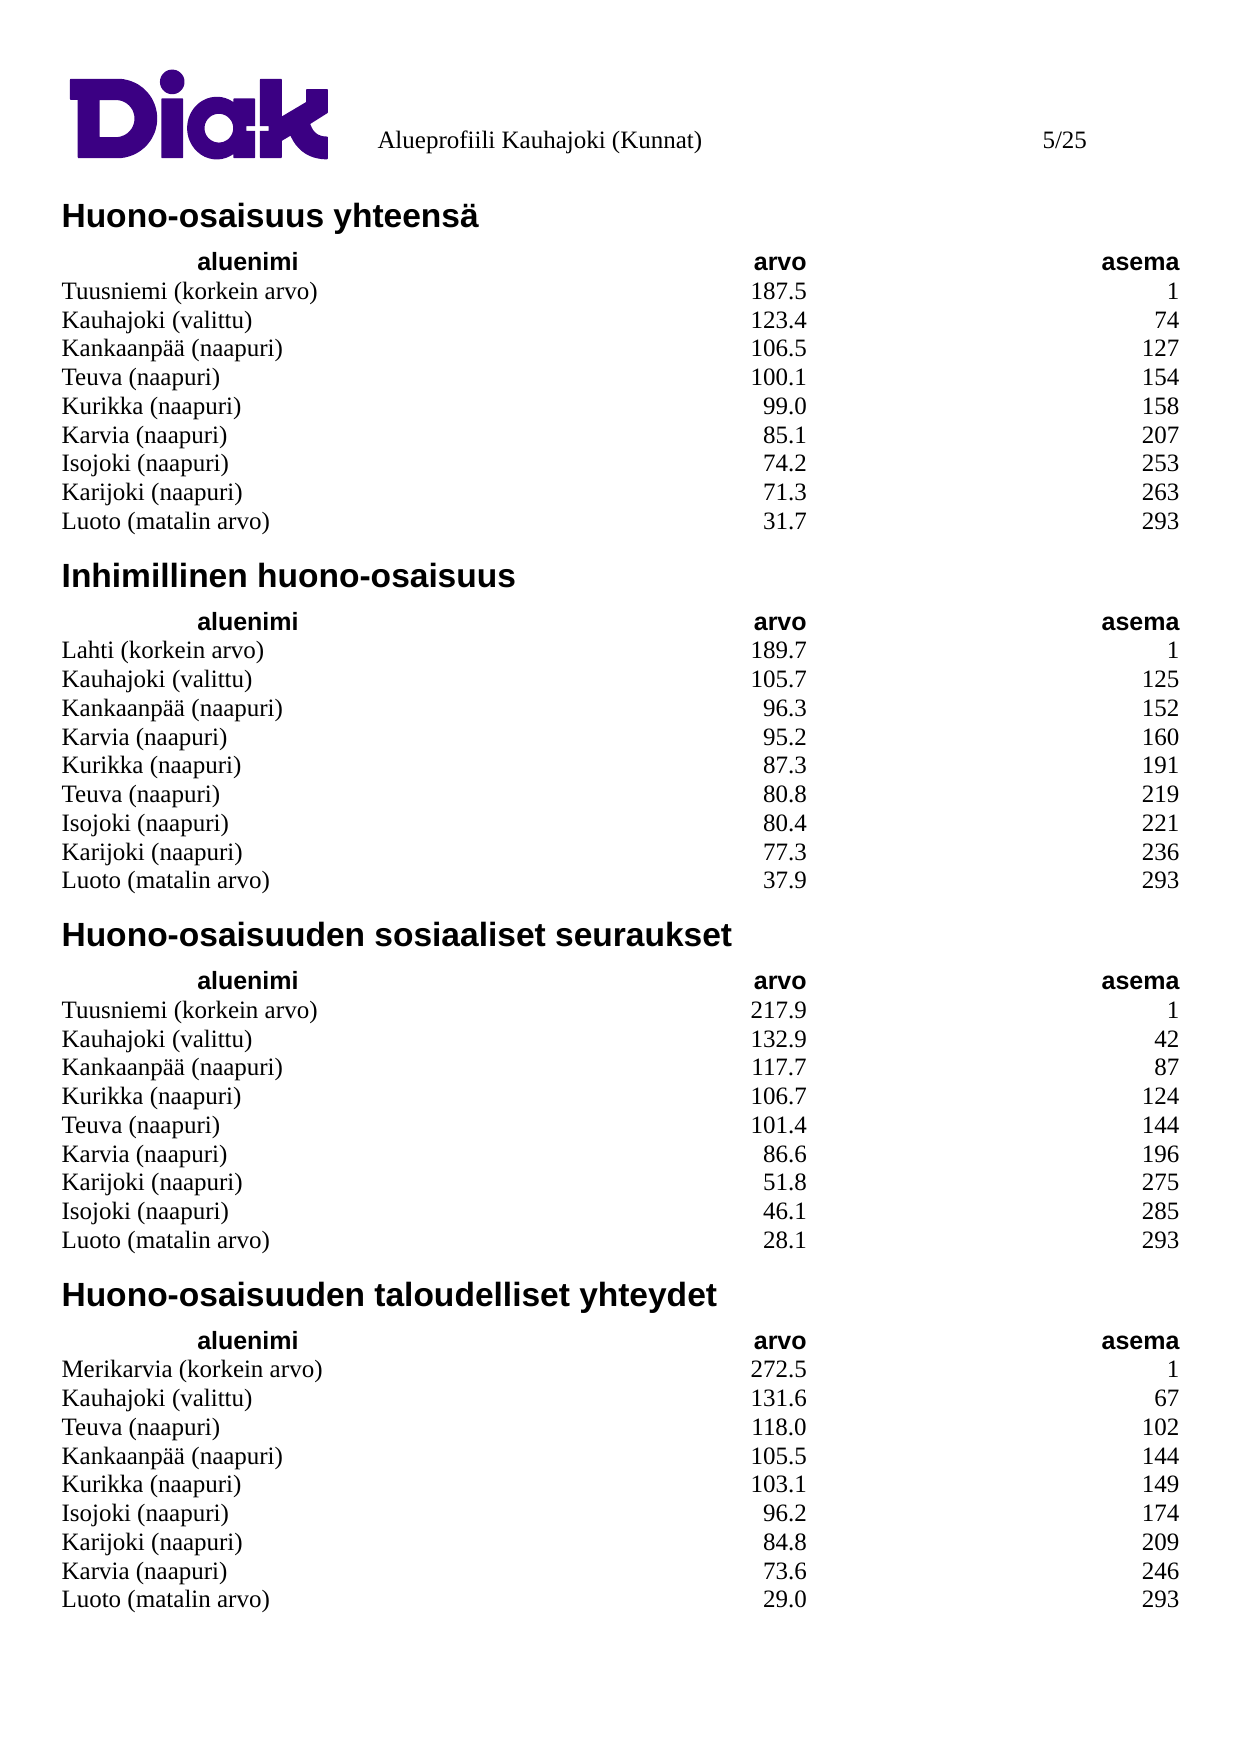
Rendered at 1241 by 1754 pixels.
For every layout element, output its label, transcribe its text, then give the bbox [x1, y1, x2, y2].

table_cell 85.1 [434, 420, 806, 448]
subtitle Huono-osaisuuden taloudelliset yhteydet [61, 1274, 1179, 1313]
table_cell 95.2 [434, 722, 806, 751]
table_header aluenimi [61, 966, 434, 995]
subtitle Inhimillinen huono-osaisuus [61, 556, 1179, 594]
table_cell 149 [806, 1470, 1179, 1498]
table_cell 196 [806, 1139, 1179, 1167]
table_cell 293 [806, 506, 1179, 535]
table_cell 106.5 [434, 334, 806, 362]
table_cell 1 [806, 636, 1179, 664]
table_cell 123.4 [434, 305, 806, 333]
table_cell Teuva (naapuri) [61, 779, 434, 808]
table_header aluenimi [61, 247, 434, 276]
table_cell 46.1 [434, 1196, 806, 1225]
table_cell Karvia (naapuri) [61, 722, 434, 751]
table_cell 105.5 [434, 1441, 806, 1469]
table_cell 132.9 [434, 1024, 806, 1052]
table_cell 174 [806, 1498, 1179, 1527]
table_header asema [806, 966, 1179, 995]
table_cell 102 [806, 1412, 1179, 1441]
table_cell Teuva (naapuri) [61, 362, 434, 391]
table_cell 118.0 [434, 1412, 806, 1441]
table_cell 285 [806, 1196, 1179, 1225]
table_cell Kauhajoki (valittu) [61, 1383, 434, 1412]
table_cell 96.2 [434, 1498, 806, 1527]
table_cell Isojoki (naapuri) [61, 449, 434, 477]
table_header asema [806, 607, 1179, 636]
table_cell 158 [806, 391, 1179, 420]
table_cell 253 [806, 449, 1179, 477]
table_cell 106.7 [434, 1081, 806, 1110]
table_cell 86.6 [434, 1139, 806, 1167]
table_cell Kankaanpää (naapuri) [61, 1053, 434, 1081]
table_cell 74.2 [434, 449, 806, 477]
table_cell Lahti (korkein arvo) [61, 636, 434, 664]
table_cell 100.1 [434, 362, 806, 391]
table_header asema [806, 1326, 1179, 1354]
table_cell 105.7 [434, 664, 806, 693]
table_cell 1 [806, 995, 1179, 1024]
table_cell Kurikka (naapuri) [61, 1470, 434, 1498]
table_cell 29.0 [434, 1585, 806, 1613]
table_cell Kauhajoki (valittu) [61, 664, 434, 693]
table_cell 144 [806, 1110, 1179, 1139]
table_cell 99.0 [434, 391, 806, 420]
table_cell Kankaanpää (naapuri) [61, 693, 434, 722]
table_cell 154 [806, 362, 1179, 391]
table_cell 117.7 [434, 1053, 806, 1081]
table_cell 144 [806, 1441, 1179, 1469]
table_cell 127 [806, 334, 1179, 362]
table_header arvo [434, 247, 806, 276]
table_cell Isojoki (naapuri) [61, 808, 434, 837]
table_cell 191 [806, 751, 1179, 779]
table_cell Merikarvia (korkein arvo) [61, 1355, 434, 1383]
table_cell Karvia (naapuri) [61, 420, 434, 448]
table_cell 73.6 [434, 1556, 806, 1584]
table_cell 80.4 [434, 808, 806, 837]
table_cell Karvia (naapuri) [61, 1139, 434, 1167]
table_cell 217.9 [434, 995, 806, 1024]
table_cell 84.8 [434, 1527, 806, 1556]
table_cell 189.7 [434, 636, 806, 664]
table_cell 124 [806, 1081, 1179, 1110]
table_header arvo [434, 966, 806, 995]
table_cell 1 [806, 1355, 1179, 1383]
table_cell 160 [806, 722, 1179, 751]
table_cell 131.6 [434, 1383, 806, 1412]
table_cell 96.3 [434, 693, 806, 722]
table_cell 152 [806, 693, 1179, 722]
table_cell Kurikka (naapuri) [61, 391, 434, 420]
table_cell 87 [806, 1053, 1179, 1081]
table_cell 293 [806, 866, 1179, 894]
table_cell 87.3 [434, 751, 806, 779]
table_cell Teuva (naapuri) [61, 1110, 434, 1139]
table_header arvo [434, 607, 806, 636]
table_cell 77.3 [434, 837, 806, 866]
table_cell Kauhajoki (valittu) [61, 305, 434, 333]
subtitle Huono-osaisuus yhteensä [61, 196, 1179, 235]
table_header aluenimi [61, 1326, 434, 1354]
table_cell 37.9 [434, 866, 806, 894]
table_cell Kurikka (naapuri) [61, 751, 434, 779]
table_cell 28.1 [434, 1225, 806, 1254]
table_cell 74 [806, 305, 1179, 333]
table_cell Tuusniemi (korkein arvo) [61, 276, 434, 305]
table_cell 207 [806, 420, 1179, 448]
table_cell Kauhajoki (valittu) [61, 1024, 434, 1052]
table_cell Tuusniemi (korkein arvo) [61, 995, 434, 1024]
table_cell Luoto (matalin arvo) [61, 1225, 434, 1254]
table_cell 236 [806, 837, 1179, 866]
table_header asema [806, 247, 1179, 276]
table_cell Karijoki (naapuri) [61, 837, 434, 866]
table_cell 80.8 [434, 779, 806, 808]
table_cell 1 [806, 276, 1179, 305]
table_cell Karijoki (naapuri) [61, 1168, 434, 1196]
table_cell 42 [806, 1024, 1179, 1052]
table_cell Karijoki (naapuri) [61, 1527, 434, 1556]
table_cell 246 [806, 1556, 1179, 1584]
table_header aluenimi [61, 607, 434, 636]
table_cell 71.3 [434, 477, 806, 506]
table_cell 67 [806, 1383, 1179, 1412]
table_cell 103.1 [434, 1470, 806, 1498]
table_cell 272.5 [434, 1355, 806, 1383]
table_cell Karijoki (naapuri) [61, 477, 434, 506]
table_cell 293 [806, 1585, 1179, 1613]
table_cell Teuva (naapuri) [61, 1412, 434, 1441]
table_cell Kankaanpää (naapuri) [61, 1441, 434, 1469]
table_cell 293 [806, 1225, 1179, 1254]
table_cell 219 [806, 779, 1179, 808]
table_cell 51.8 [434, 1168, 806, 1196]
subtitle Huono-osaisuuden sosiaaliset seuraukset [61, 915, 1179, 954]
table_cell 125 [806, 664, 1179, 693]
table_cell Kurikka (naapuri) [61, 1081, 434, 1110]
table_header arvo [434, 1326, 806, 1354]
table_cell Luoto (matalin arvo) [61, 506, 434, 535]
table_cell 209 [806, 1527, 1179, 1556]
table_cell 221 [806, 808, 1179, 837]
table_cell Isojoki (naapuri) [61, 1196, 434, 1225]
table_cell 101.4 [434, 1110, 806, 1139]
table_cell 187.5 [434, 276, 806, 305]
table_cell Kankaanpää (naapuri) [61, 334, 434, 362]
table_cell Luoto (matalin arvo) [61, 1585, 434, 1613]
table_cell Luoto (matalin arvo) [61, 866, 434, 894]
table_cell 31.7 [434, 506, 806, 535]
table_cell 275 [806, 1168, 1179, 1196]
table_cell Isojoki (naapuri) [61, 1498, 434, 1527]
table_cell 263 [806, 477, 1179, 506]
table_cell Karvia (naapuri) [61, 1556, 434, 1584]
